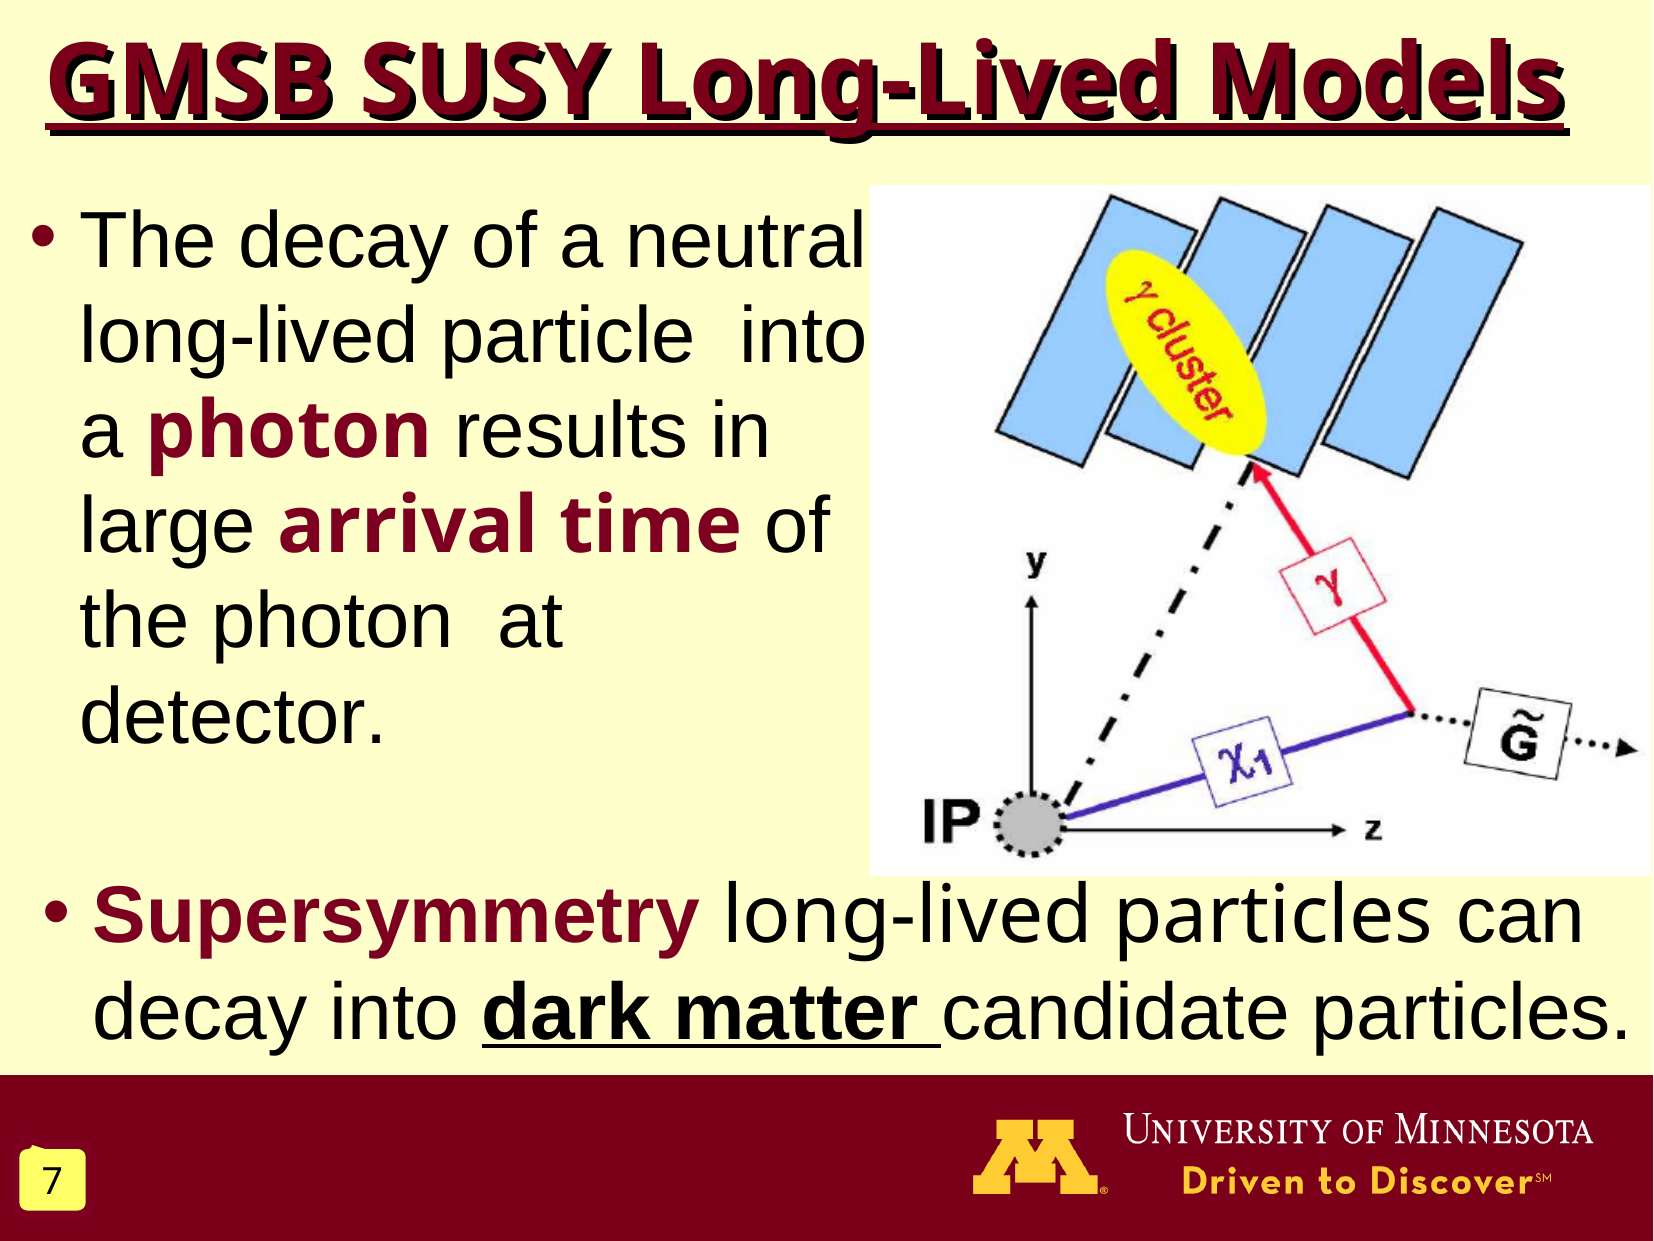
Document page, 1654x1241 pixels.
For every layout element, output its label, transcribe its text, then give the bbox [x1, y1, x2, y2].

picture [0, 1075, 1654, 1241]
text_box 7 [15, 1137, 91, 1216]
list Supersymmetry long-lived particles can decay into dark matter candidate particles. [27, 856, 1651, 1066]
title GMSB SUSY Long-Lived Models [30, 7, 1653, 143]
picture [870, 185, 1651, 876]
list The decay of a neutral long-lived particle into a photon results in large arrival time of the photon at detector. [15, 180, 886, 856]
